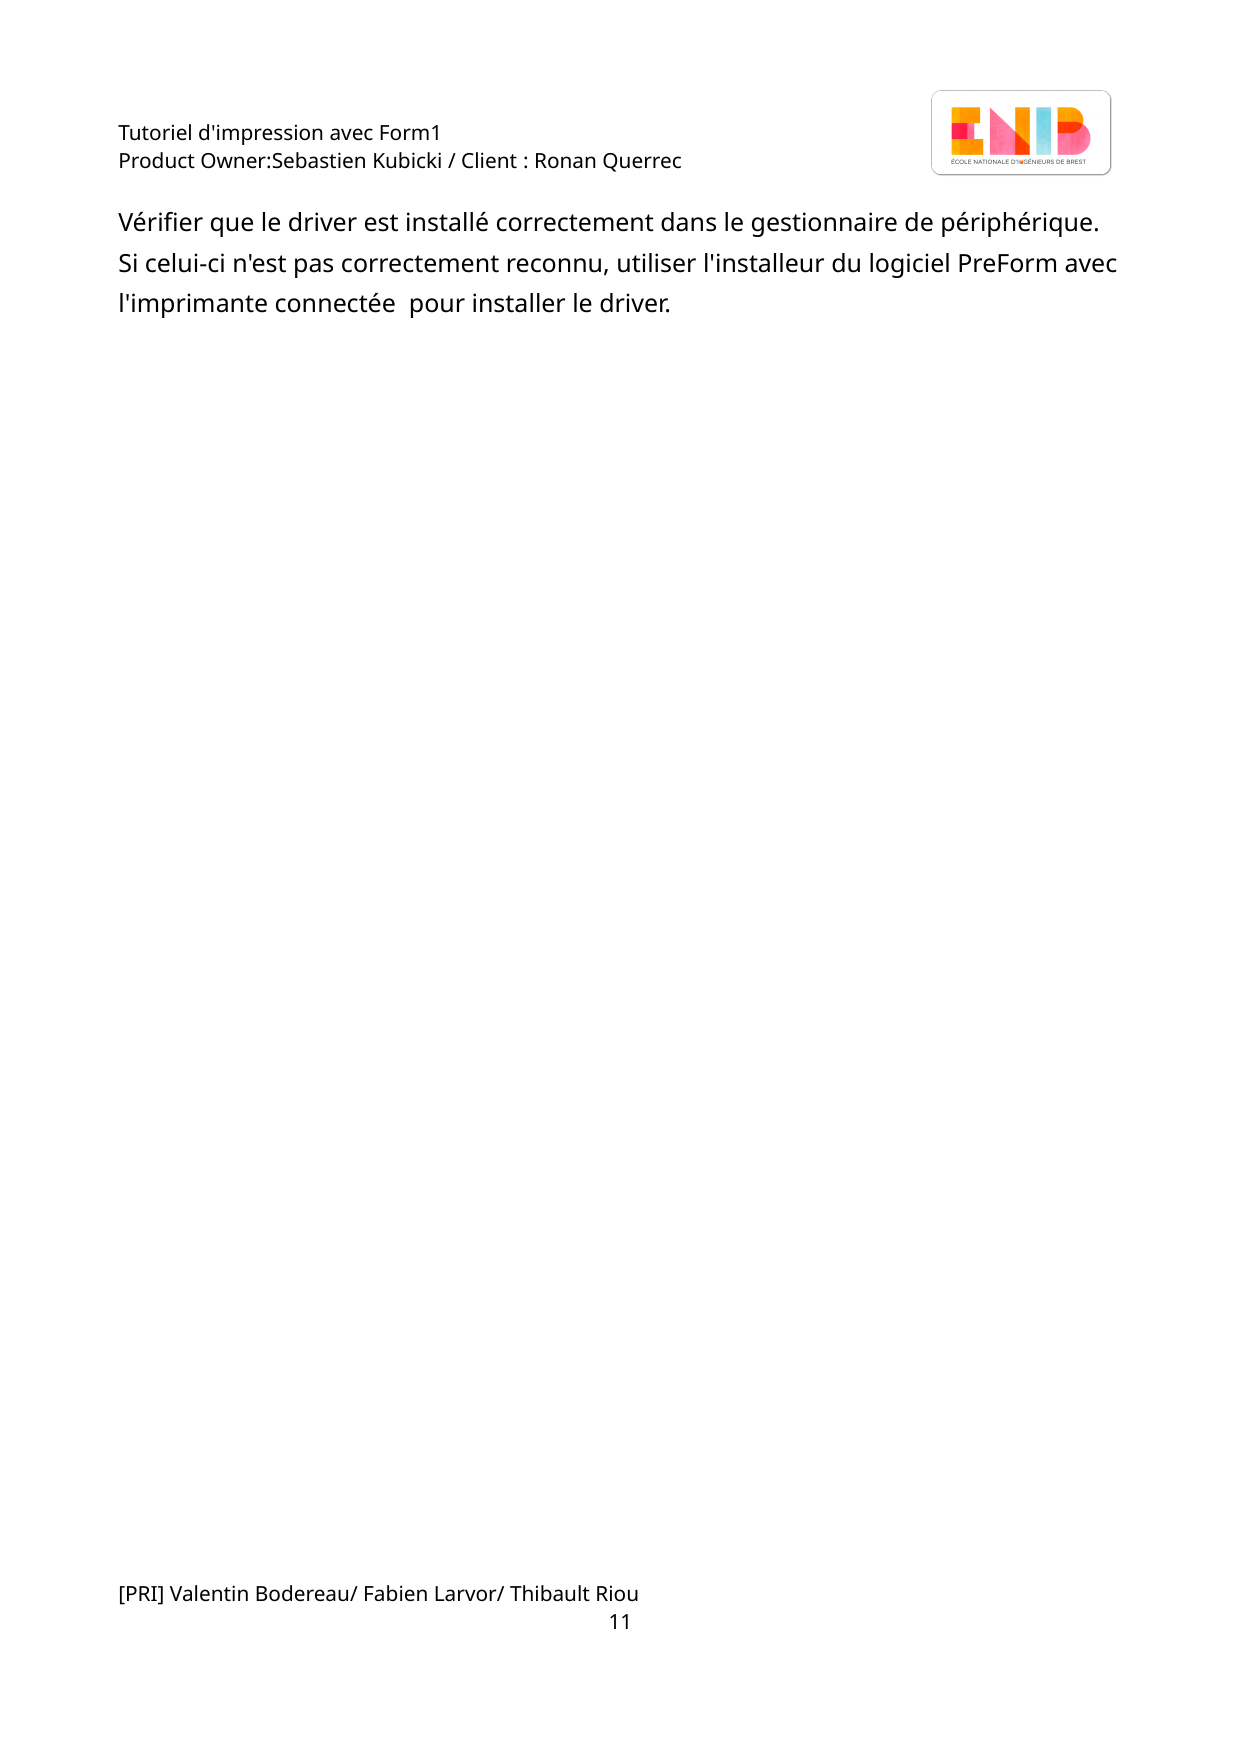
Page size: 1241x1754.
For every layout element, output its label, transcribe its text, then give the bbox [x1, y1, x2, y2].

picture [930, 90, 1113, 177]
text Vérifier que le driver est installé correctement dans le gestionnaire de périphérique. Si celui-ci n'est pas correctement reconnu, utiliser l'installeur du logiciel PreForm avec l'imprimante connectée pour installer le driver. [118, 204, 1122, 320]
